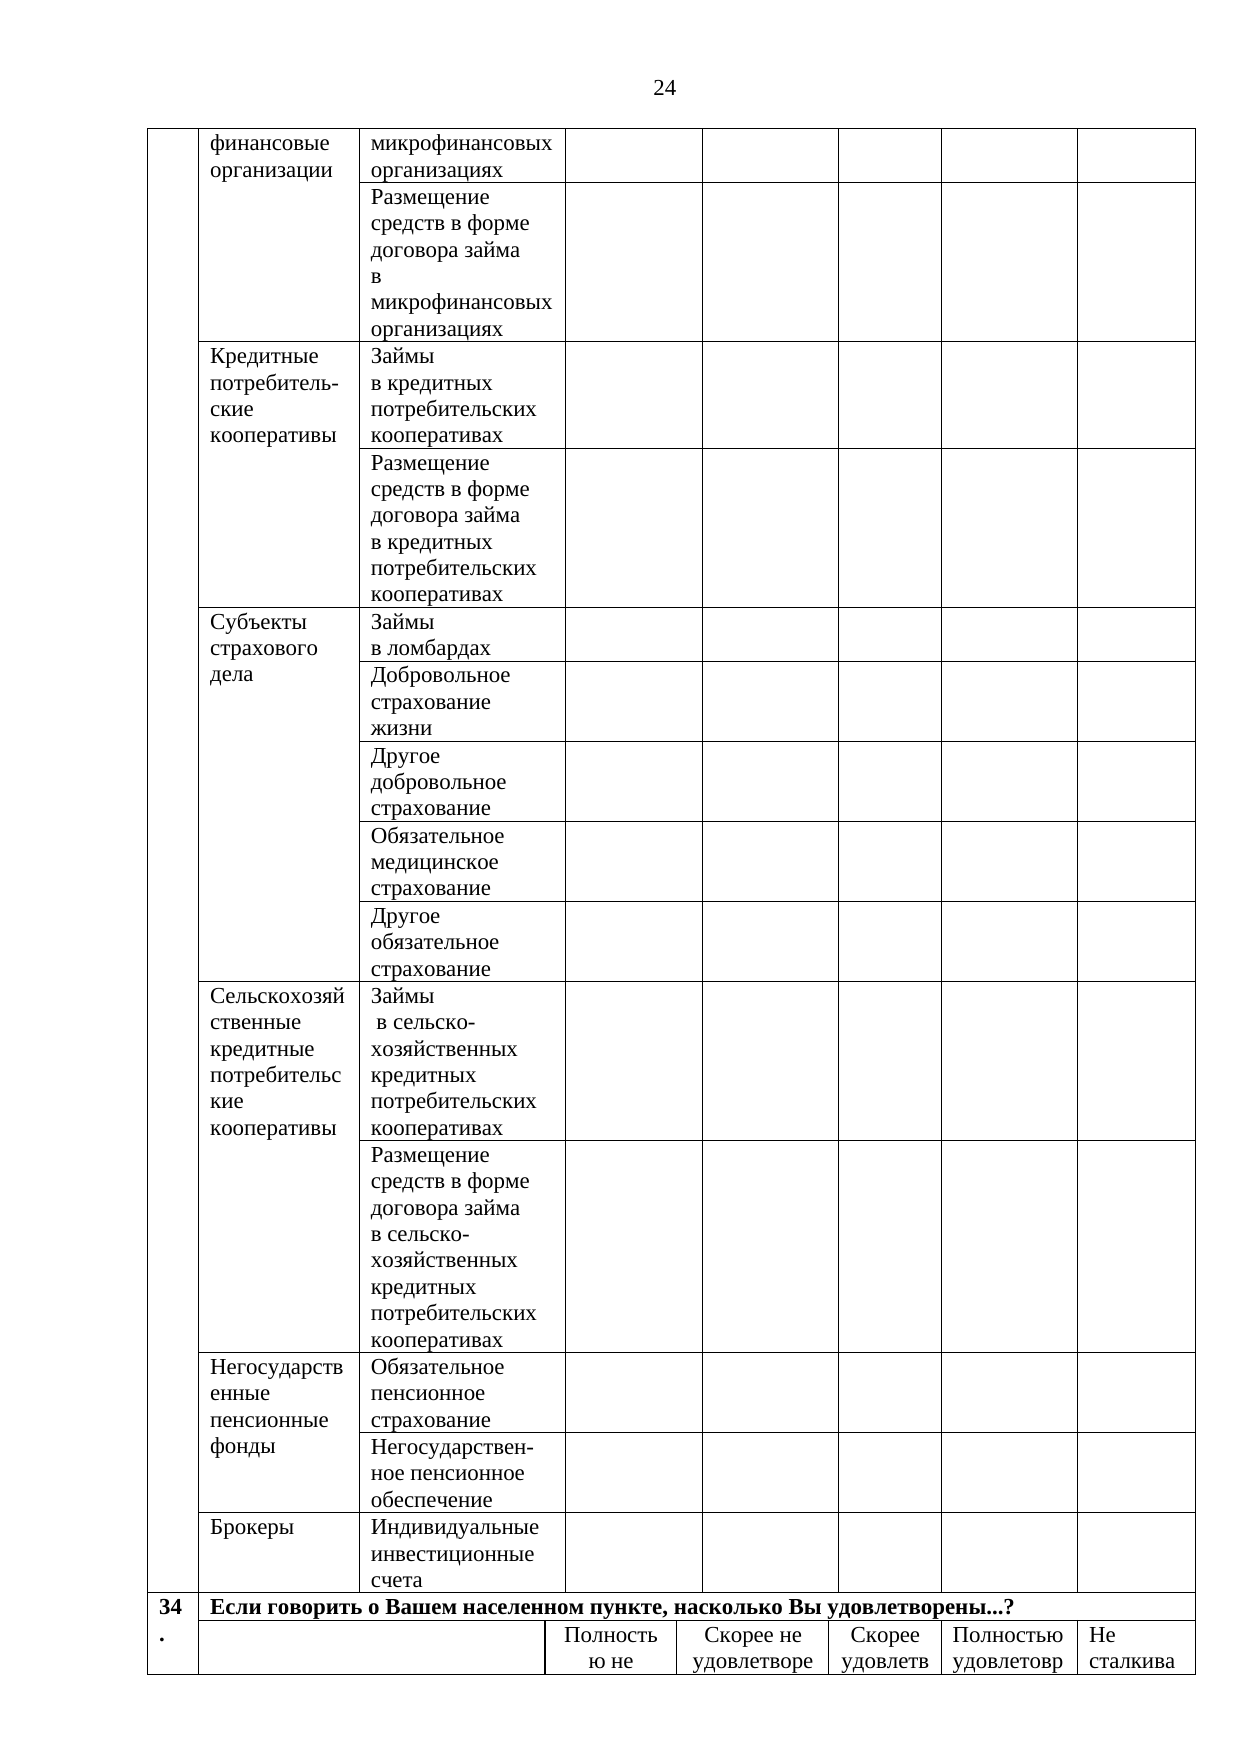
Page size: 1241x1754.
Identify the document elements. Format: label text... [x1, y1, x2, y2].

table_cell [942, 129, 1077, 182]
table_cell [839, 342, 941, 448]
table_cell [703, 1513, 838, 1592]
table_cell [703, 822, 838, 901]
table_cell [703, 608, 838, 661]
table_cell [703, 183, 838, 341]
table_cell [703, 1433, 838, 1512]
table_cell [839, 183, 941, 341]
table_cell [942, 183, 1077, 341]
table_cell Негосударственные пенсионные фонды [199, 1353, 359, 1512]
table_cell [703, 1141, 838, 1352]
table_cell [703, 662, 838, 741]
table_cell [1078, 982, 1195, 1140]
table_cell [566, 822, 702, 901]
table_cell [942, 608, 1077, 661]
table_cell Займы в кредитных потребительских кооперативах [360, 342, 565, 448]
table_cell микрофинансовых организациях [360, 129, 565, 182]
table_cell [839, 608, 941, 661]
table_cell [839, 129, 941, 182]
table_cell [566, 902, 702, 981]
table_cell [942, 342, 1077, 448]
table_cell [566, 1141, 702, 1352]
table_cell Кредитные потребитель-ские кооперативы [199, 342, 359, 607]
table_cell [703, 1353, 838, 1432]
table_cell [566, 662, 702, 741]
table_cell [566, 742, 702, 821]
table_cell [1078, 1433, 1195, 1512]
table_cell [566, 1513, 702, 1592]
table_cell Если говорить о Вашем населенном пункте, насколько Вы удовлетворены...? [199, 1593, 1195, 1620]
table_cell Полностью удовлетовр [942, 1621, 1077, 1673]
table_cell 34. [148, 1593, 198, 1673]
table_cell [942, 1141, 1077, 1352]
table_cell [703, 902, 838, 981]
table_cell [1078, 129, 1195, 182]
table_cell [1078, 183, 1195, 341]
table_cell [839, 1353, 941, 1432]
table_cell [942, 449, 1077, 607]
table_cell [566, 449, 702, 607]
table_cell [839, 822, 941, 901]
table_cell [839, 742, 941, 821]
table_cell [703, 982, 838, 1140]
table_cell Брокеры [199, 1513, 359, 1592]
table_cell [942, 982, 1077, 1140]
table_cell [1078, 662, 1195, 741]
table_cell [703, 342, 838, 448]
table_cell [703, 449, 838, 607]
table_cell Обязательное медицинское страхование [360, 822, 565, 901]
table_cell [148, 129, 198, 1592]
table_cell Размещение средств в форме договора займа в сельско-хозяйственных кредитных потребительских кооперативах [360, 1141, 565, 1352]
table_cell [1078, 608, 1195, 661]
table_cell [1078, 449, 1195, 607]
table_cell [942, 822, 1077, 901]
table_cell [839, 662, 941, 741]
table_cell Скорее удовлетв [829, 1621, 941, 1673]
table_cell [566, 183, 702, 341]
table_cell финансовые организации [199, 129, 359, 341]
table_cell Обязательное пенсионное страхование [360, 1353, 565, 1432]
table_cell Добровольное страхование жизни [360, 662, 565, 741]
table_cell [942, 1433, 1077, 1512]
table_cell Полностью не [546, 1621, 676, 1673]
table_cell Не сталкива [1078, 1621, 1195, 1673]
table_cell [1078, 822, 1195, 901]
table_cell [566, 982, 702, 1140]
table_cell [1078, 742, 1195, 821]
table_cell [839, 1141, 941, 1352]
table_cell [703, 129, 838, 182]
table_cell Другое обязательное страхование [360, 902, 565, 981]
table_cell [1078, 1353, 1195, 1432]
table_cell [839, 982, 941, 1140]
table_cell [942, 742, 1077, 821]
table_cell Займы в сельско-хозяйственных кредитных потребительских кооперативах [360, 982, 565, 1140]
table_cell [566, 608, 702, 661]
table_cell [1078, 902, 1195, 981]
table_cell Негосударствен-ное пенсионное обеспечение [360, 1433, 565, 1512]
table_cell [566, 1433, 702, 1512]
table_cell Займы в ломбардах [360, 608, 565, 661]
table_cell [1078, 342, 1195, 448]
table_cell Сельскохозяйственные кредитные потребительские кооперативы [199, 982, 359, 1352]
table_cell Другое добровольное страхование [360, 742, 565, 821]
table_cell [942, 1353, 1077, 1432]
table_cell Субъекты страхового дела [199, 608, 359, 981]
table_cell [942, 662, 1077, 741]
table_cell [566, 1353, 702, 1432]
table_cell [703, 742, 838, 821]
table_cell [566, 342, 702, 448]
table_cell Размещение средств в форме договора займа в микрофинансовых организациях [360, 183, 565, 341]
table_cell [1078, 1141, 1195, 1352]
table_cell [942, 902, 1077, 981]
table_cell [839, 1513, 941, 1592]
table_cell [839, 1433, 941, 1512]
table_cell [199, 1621, 544, 1673]
table_cell Размещение средств в форме договора займа в кредитных потребительских кооперативах [360, 449, 565, 607]
table_cell Индивидуальные инвестиционные счета [360, 1513, 565, 1592]
table_cell [942, 1513, 1077, 1592]
table_cell [1078, 1513, 1195, 1592]
table_cell Скорее не удовлетворе [677, 1621, 828, 1673]
table_cell [839, 902, 941, 981]
table_cell [839, 449, 941, 607]
table_cell [566, 129, 702, 182]
